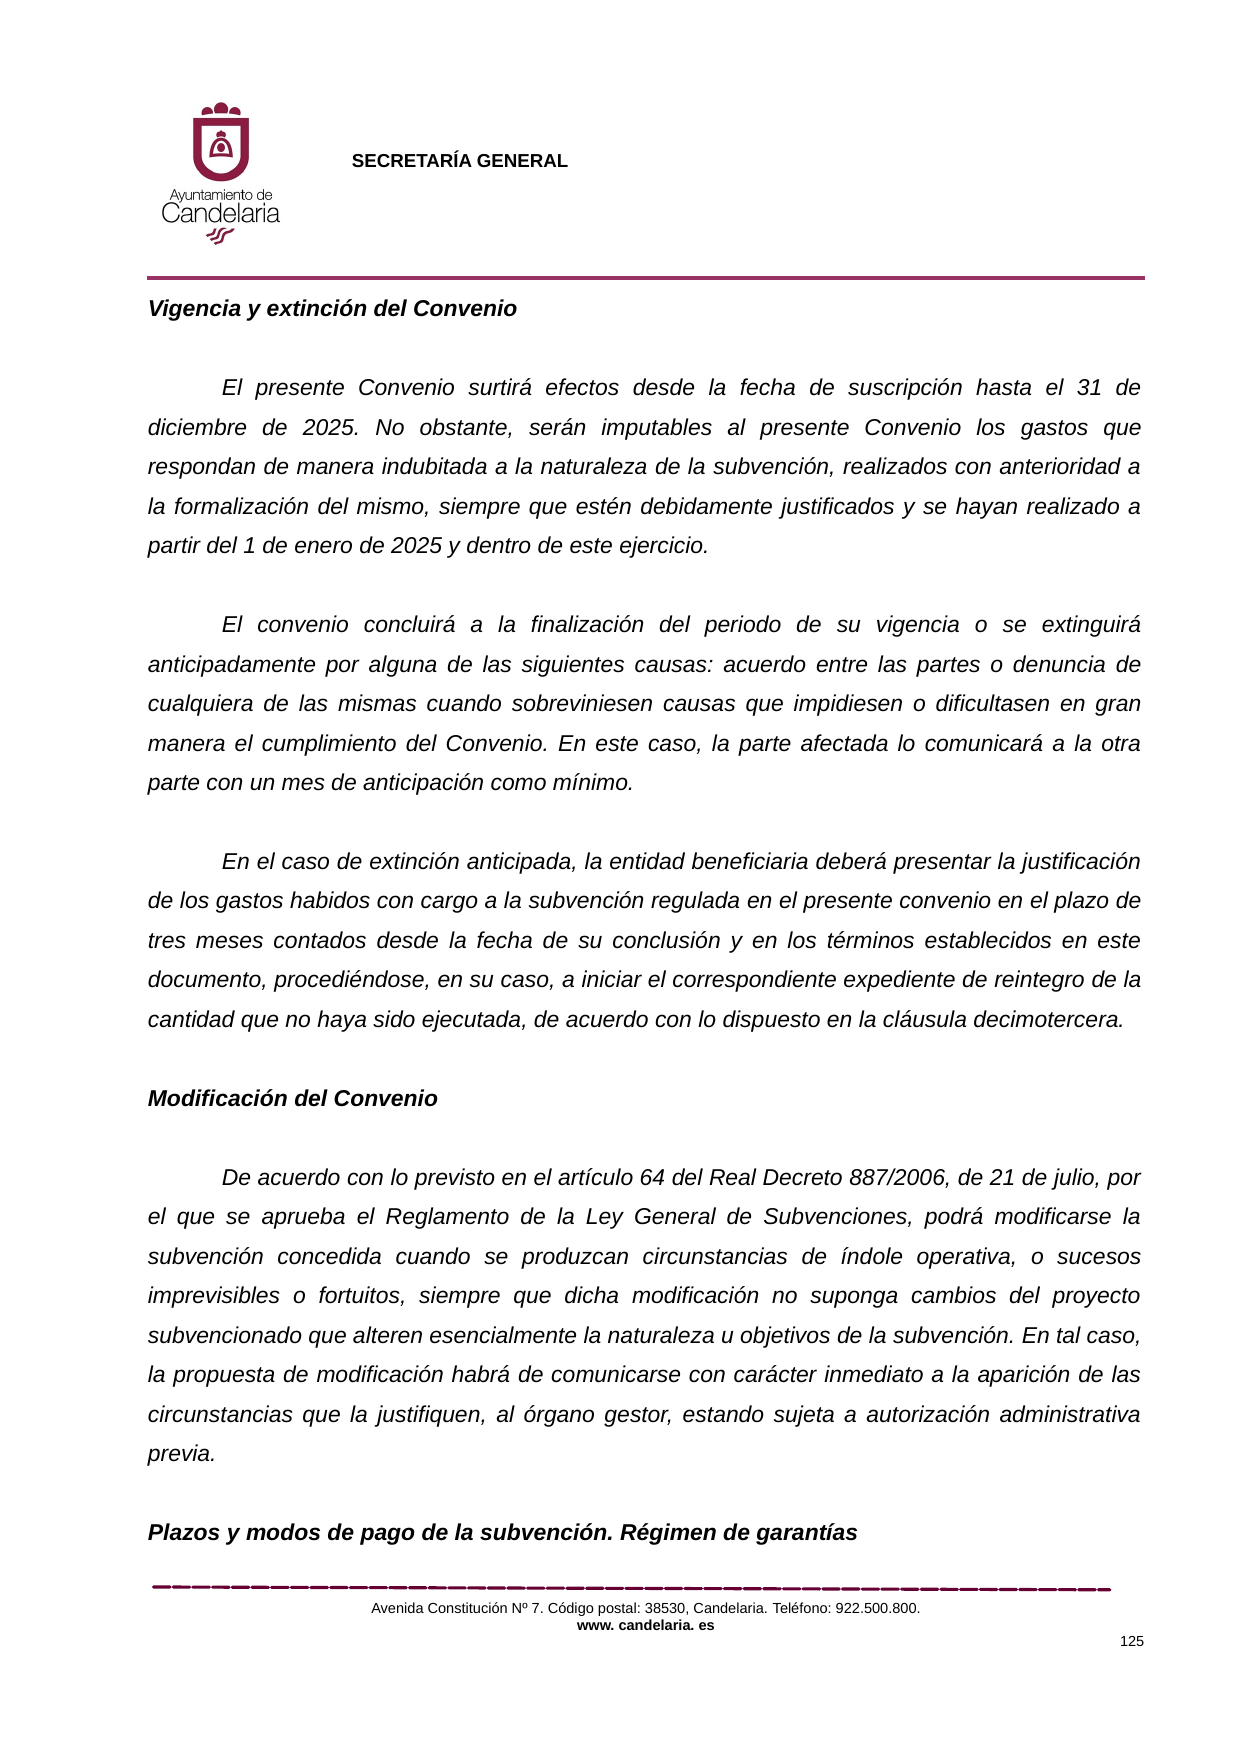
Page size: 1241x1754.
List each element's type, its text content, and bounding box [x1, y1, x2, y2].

text El presente Convenio surtirá efectos desde la fecha de suscripción hasta el 31 de diciembre de 2025. No obstante, serán imputables al presente Convenio los gastos que respondan de manera indubitada a la naturaleza de la subvención, realizados con anterioridad a la formalización del mismo, siempre que estén debidamente justificados y se hayan realizado a partir del 1 de enero de 2025 y dentro de este ejercicio. [148, 374, 1144, 558]
text En el caso de extinción anticipada, la entidad beneficiaria deberá presentar la justificación de los gastos habidos con cargo a la subvención regulada en el presente convenio en el plazo de tres meses contados desde la fecha de su conclusión y en los términos establecidos en este documento, procediéndose, en su caso, a iniciar el correspondiente expediente de reintegro de la cantidad que no haya sido ejecutada, de acuerdo con lo dispuesto en la cláusula decimotercera. [148, 848, 1144, 1032]
text De acuerdo con lo previsto en el artículo 64 del Real Decreto 887/2006, de 21 de julio, por el que se aprueba el Reglamento de la Ley General de Subvenciones, podrá modificarse la subvención concedida cuando se produzcan circunstancias de índole operativa, o sucesos imprevisibles o fortuitos, siempre que dicha modificación no suponga cambios del proyecto subvencionado que alteren esencialmente la naturaleza u objetivos de la subvención. En tal caso, la propuesta de modificación habrá de comunicarse con carácter inmediato a la aparición de las circunstancias que la justifiquen, al órgano gestor, estando sujeta a autorización administrativa previa. [148, 1164, 1144, 1467]
text Vigencia y extinción del Convenio [148, 295, 1144, 322]
text Modificación del Convenio [148, 1085, 1144, 1111]
text El convenio concluirá a la finalización del periodo de su vigencia o se extinguirá anticipadamente por alguna de las siguientes causas: acuerdo entre las partes o denuncia de cualquiera de las mismas cuando sobreviniesen causas que impidiesen o dificultasen en gran manera el cumplimiento del Convenio. En este caso, la parte afectada lo comunicará a la otra parte con un mes de anticipación como mínimo. [148, 611, 1144, 795]
text Plazos y modos de pago de la subvención. Régimen de garantías [148, 1519, 1144, 1546]
